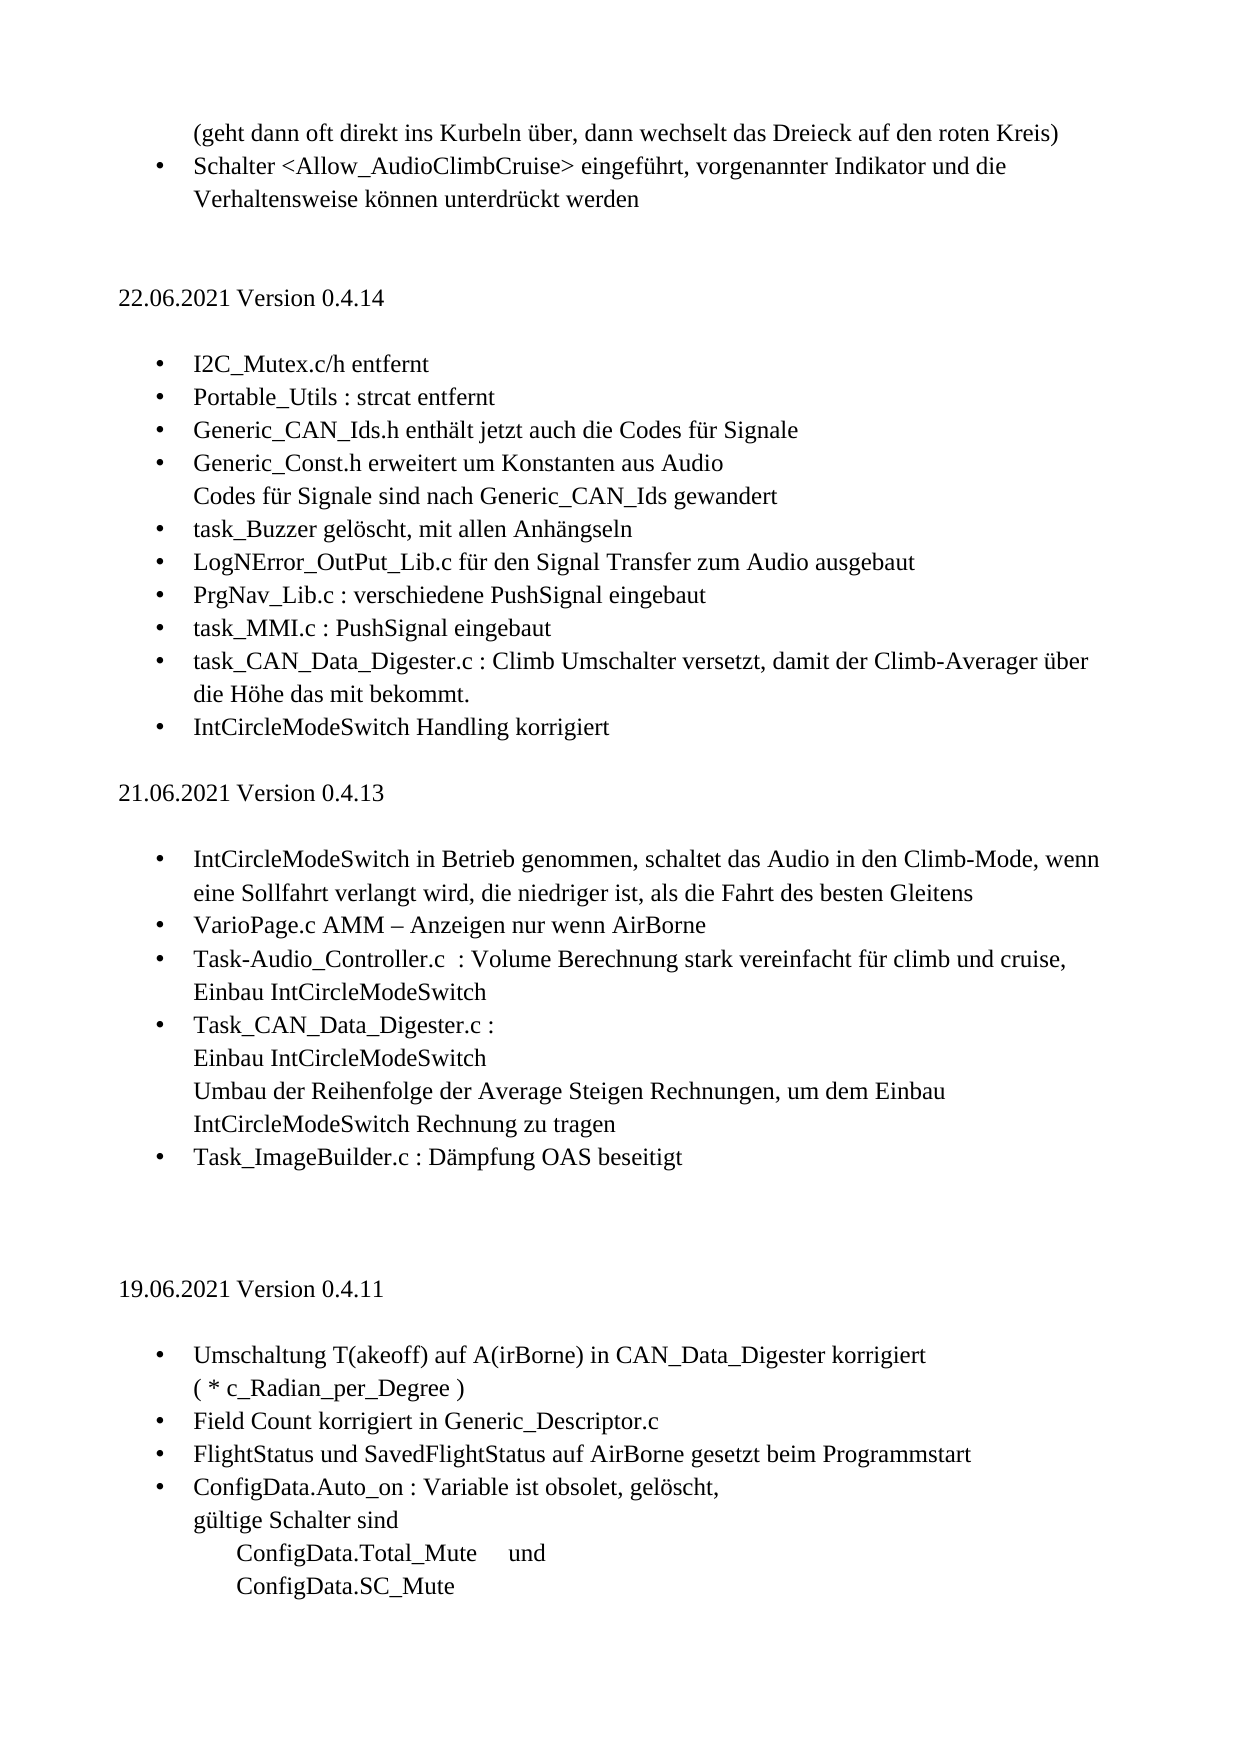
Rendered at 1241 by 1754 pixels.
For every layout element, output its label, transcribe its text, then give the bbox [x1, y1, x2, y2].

list (geht dann oft direkt ins Kurbeln über, dann wechselt das Dreieck auf den roten Kreis) [156, 118, 1122, 147]
list PrgNav_Lib.c : verschiedene PushSignal eingebaut [156, 580, 1122, 609]
list VarioPage.c AMM – Anzeigen nur wenn AirBorne [156, 911, 1122, 939]
list IntCircleModeSwitch Handling korrigiert [156, 712, 1122, 774]
list FlightStatus und SavedFlightStatus auf AirBorne gesetzt beim Programmstart [156, 1439, 1122, 1468]
list I2C_Mutex.c/h entfernt [156, 349, 1122, 378]
list Task_ImageBuilder.c : Dämpfung OAS beseitigt [156, 1142, 1122, 1203]
list Task_CAN_Data_Digester.c : Einbau IntCircleModeSwitch Umbau der Reihenfolge der Average Steigen Rechnungen, um dem Einbau IntCircleModeSwitch Rechnung zu tragen [156, 1010, 1122, 1137]
list Field Count korrigiert in Generic_Descriptor.c [156, 1406, 1122, 1435]
list Task-Audio_Controller.c : Volume Berechnung stark vereinfacht für climb und cruise, Einbau IntCircleModeSwitch [156, 944, 1122, 1005]
list Generic_CAN_Ids.h enthält jetzt auch die Codes für Signale [156, 415, 1122, 444]
list IntCircleModeSwitch in Betrieb genommen, schaltet das Audio in den Climb-Mode, wenn eine Sollfahrt verlangt wird, die niedriger ist, als die Fahrt des besten Gleitens [156, 844, 1122, 906]
list ConfigData.Auto_on : Variable ist obsolet, gelöscht, gültige Schalter sind ConfigData.Total_Mute und ConfigData.SC_Mute [156, 1472, 1122, 1600]
list Portable_Utils : strcat entfernt [156, 382, 1122, 411]
list Umschaltung T(akeoff) auf A(irBorne) in CAN_Data_Digester korrigiert ( * c_Radian_per_Degree ) [156, 1340, 1122, 1402]
list task_Buzzer gelöscht, mit allen Anhängseln [156, 514, 1122, 543]
list task_CAN_Data_Digester.c : Climb Umschalter versetzt, damit der Climb-Averager über die Höhe das mit bekommt. [156, 646, 1122, 708]
text 21.06.2021 Version 0.4.13 [118, 778, 1122, 807]
text 19.06.2021 Version 0.4.11 [118, 1274, 1122, 1303]
list Schalter <Allow_AudioClimbCruise> eingeführt, vorgenannter Indikator und die Verhaltensweise können unterdrückt werden [156, 151, 1122, 213]
list Generic_Const.h erweitert um Konstanten aus Audio Codes für Signale sind nach Generic_CAN_Ids gewandert [156, 448, 1122, 510]
list LogNError_OutPut_Lib.c für den Signal Transfer zum Audio ausgebaut [156, 547, 1122, 576]
list task_MMI.c : PushSignal eingebaut [156, 613, 1122, 642]
text 22.06.2021 Version 0.4.14 [118, 283, 1122, 312]
